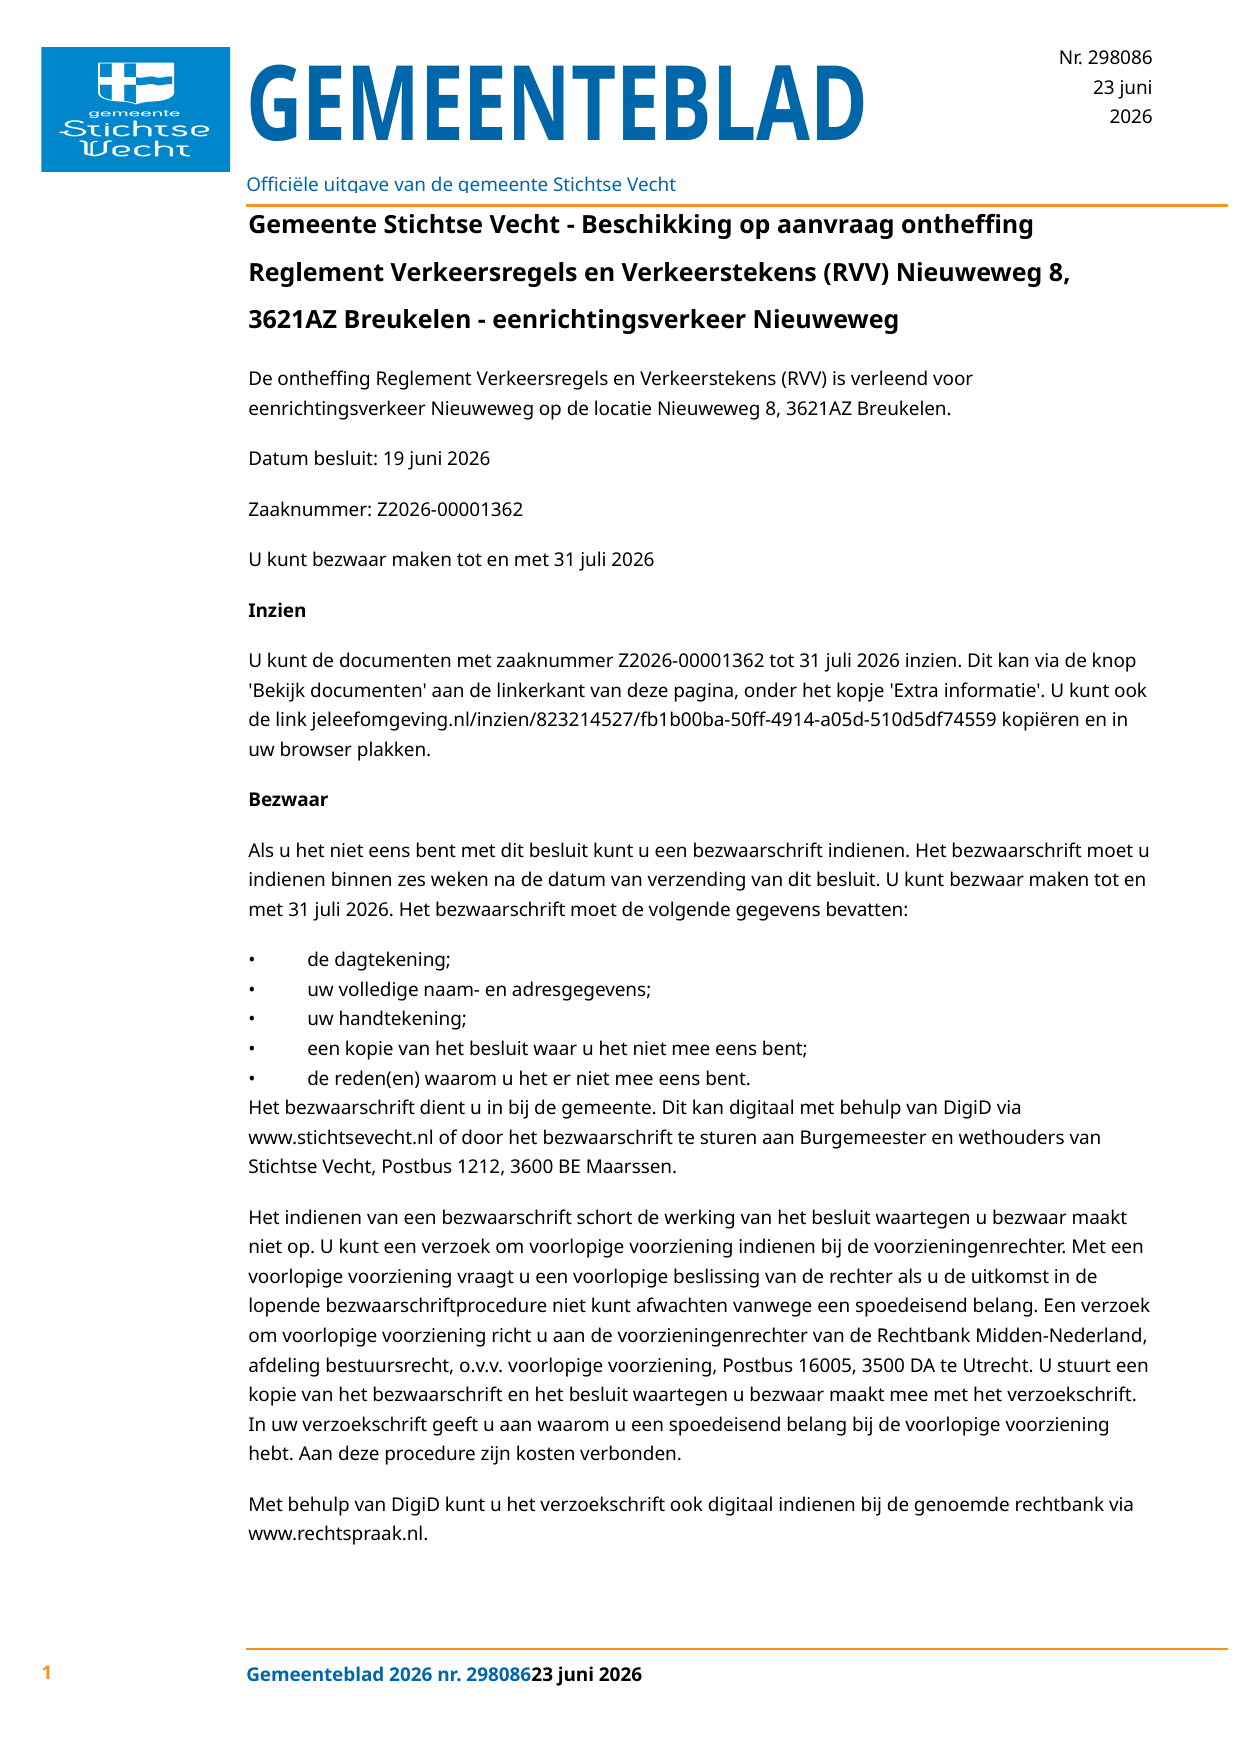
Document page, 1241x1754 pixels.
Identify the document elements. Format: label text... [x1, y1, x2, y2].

text Het indienen van een bezwaarschrift schort de werking van het besluit waartegen u bezwaar maakt niet op. U kunt een verzoek om voorlopige voorziening indienen bij de voorzieningenrechter. Met een voorlopige voorziening vraagt u een voorlopige beslissing van de rechter als u de uitkomst in de lopende bezwaarschriftprocedure niet kunt afwachten vanwege een spoedeisend belang. Een verzoek om voorlopige voorziening richt u aan de voorzieningenrechter van de Rechtbank Midden-Nederland, afdeling bestuursrecht, o.v.v. voorlopige voorziening, Postbus 16005, 3500 DA te Utrecht. U stuurt een kopie van het bezwaarschrift en het besluit waartegen u bezwaar maakt mee met het verzoekschrift. In uw verzoekschrift geeft u aan waarom u een spoedeisend belang bij de voorlopige voorziening hebt. Aan deze procedure zijn kosten verbonden. [248, 1204, 1152, 1466]
text Datum besluit: 19 juni 2026 [248, 446, 1152, 471]
text Bezwaar [248, 786, 1152, 812]
text De ontheffing Reglement Verkeersregels en Verkeerstekens (RVV) is verleend voor eenrichtingsverkeer Nieuweweg op de locatie Nieuweweg 8, 3621AZ Breukelen. [248, 366, 1152, 421]
list een kopie van het besluit waar u het niet mee eens bent; [248, 1035, 1152, 1061]
text U kunt bezwaar maken tot en met 31 juli 2026 [248, 546, 1152, 572]
text Als u het niet eens bent met dit besluit kunt u een bezwaarschrift indienen. Het bezwaarschrift moet u indienen binnen zes weken na de datum van verzending van dit besluit. U kunt bezwaar maken tot en met 31 juli 2026. Het bezwaarschrift moet de volgende gegevens bevatten: [248, 837, 1152, 922]
text Inzien [248, 597, 1152, 622]
list uw volledige naam- en adresgegevens; [248, 976, 1152, 1002]
picture [99, 63, 135, 101]
list uw handtekening; [248, 1006, 1152, 1031]
picture [137, 63, 174, 103]
text Zaaknummer: Z2026-00001362 [248, 496, 1152, 522]
text Met behulp van DigiD kunt u het verzoekschrift ook digitaal indienen bij de genoemde rechtbank via www.rechtspraak.nl. [248, 1491, 1152, 1546]
text Het bezwaarschrift dient u in bij de gemeente. Dit kan digitaal met behulp van DigiD via www.stichtsevecht.nl of door het bezwaarschrift te sturen aan Burgemeester en wethouders van Stichtse Vecht, Postbus 1212, 3600 BE Maarssen. [248, 1094, 1152, 1179]
list de dagtekening; [248, 946, 1152, 972]
text Gemeente Stichtse Vecht - Beschikking op aanvraag ontheffing Reglement Verkeersregels en Verkeerstekens (RVV) Nieuweweg 8, 3621AZ Breukelen - eenrichtingsverkeer Nieuweweg [248, 207, 1152, 336]
text U kunt de documenten met zaaknummer Z2026-00001362 tot 31 juli 2026 inzien. Dit kan via de knop 'Bekijk documenten' aan de linkerkant van deze pagina, onder het kopje 'Extra informatie'. U kunt ook de link jeleefomgeving.nl/inzien/823214527/fb1b00ba-50ff-4914-a05d-510d5df74559 kopiëren en in uw browser plakken. [248, 647, 1152, 762]
list de reden(en) waarom u het er niet mee eens bent. [248, 1065, 1152, 1090]
